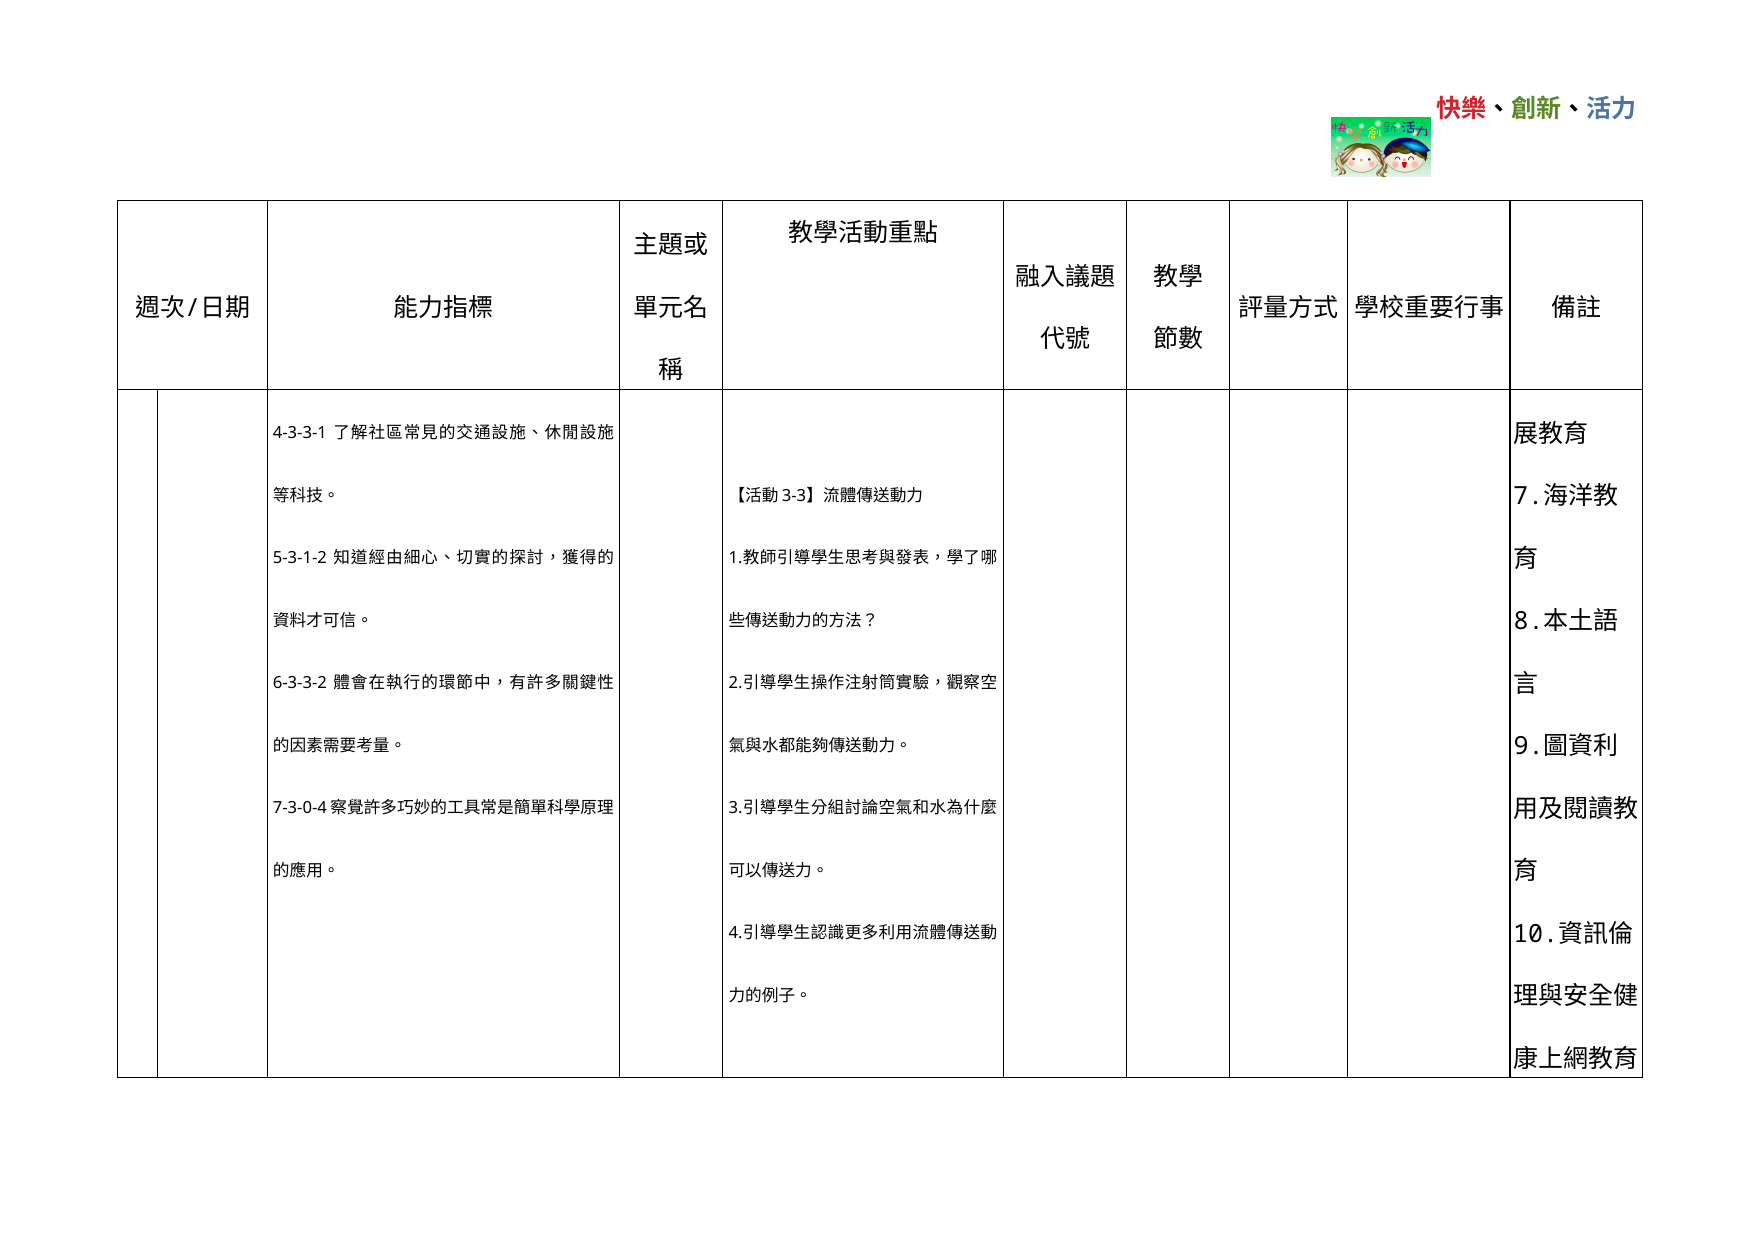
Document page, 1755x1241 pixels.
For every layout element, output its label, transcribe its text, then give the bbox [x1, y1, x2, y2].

table_cell [620, 390, 722, 1077]
table_cell 【活動3-3】流體傳送動力 1.教師引導學生思考與發表，學了哪些傳送動力的方法？ 2.引導學生操作注射筒實驗，觀察空氣與水都能夠傳送動力。 3.引導學生分組討論空氣和水為什麼可以傳送力。 4.引導學生認識更多利用流體傳送動力的例子。 [723, 390, 1003, 1077]
table_header 主題或 單元名稱 [620, 201, 722, 389]
table_cell 4-3-3-1 了解社區常見的交通設施、休閒設施等科技。 5-3-1-2 知道經由細心、切實的探討，獲得的資料才可信。 6-3-3-2 體會在執行的環節中，有許多關鍵性的因素需要考量。 7-3-0-4察覺許多巧妙的工具常是簡單科學原理的應用。 [268, 390, 619, 1077]
table_header 能力指標 [268, 201, 619, 389]
table_header 教學 節數 [1127, 201, 1229, 389]
table_cell [1348, 390, 1509, 1077]
table_cell 展教育 7.海洋教育 8.本土語言 9.圖資利用及閱讀教育 10.資訊倫理與安全健康上網教育 [1511, 390, 1642, 1077]
table_cell [158, 390, 267, 1077]
table_cell [1004, 390, 1126, 1077]
table_header 教學活動重點 [723, 201, 1003, 389]
table_header 週次/日期 [118, 201, 267, 389]
table_header 評量方式 [1230, 201, 1347, 389]
table_header 學校重要行事 [1348, 201, 1509, 389]
table_cell [1127, 390, 1229, 1077]
table_cell [118, 390, 157, 1077]
table_header 融入議題 代號 [1004, 201, 1126, 389]
table_cell [1230, 390, 1347, 1077]
table_header 備註 [1511, 201, 1642, 389]
